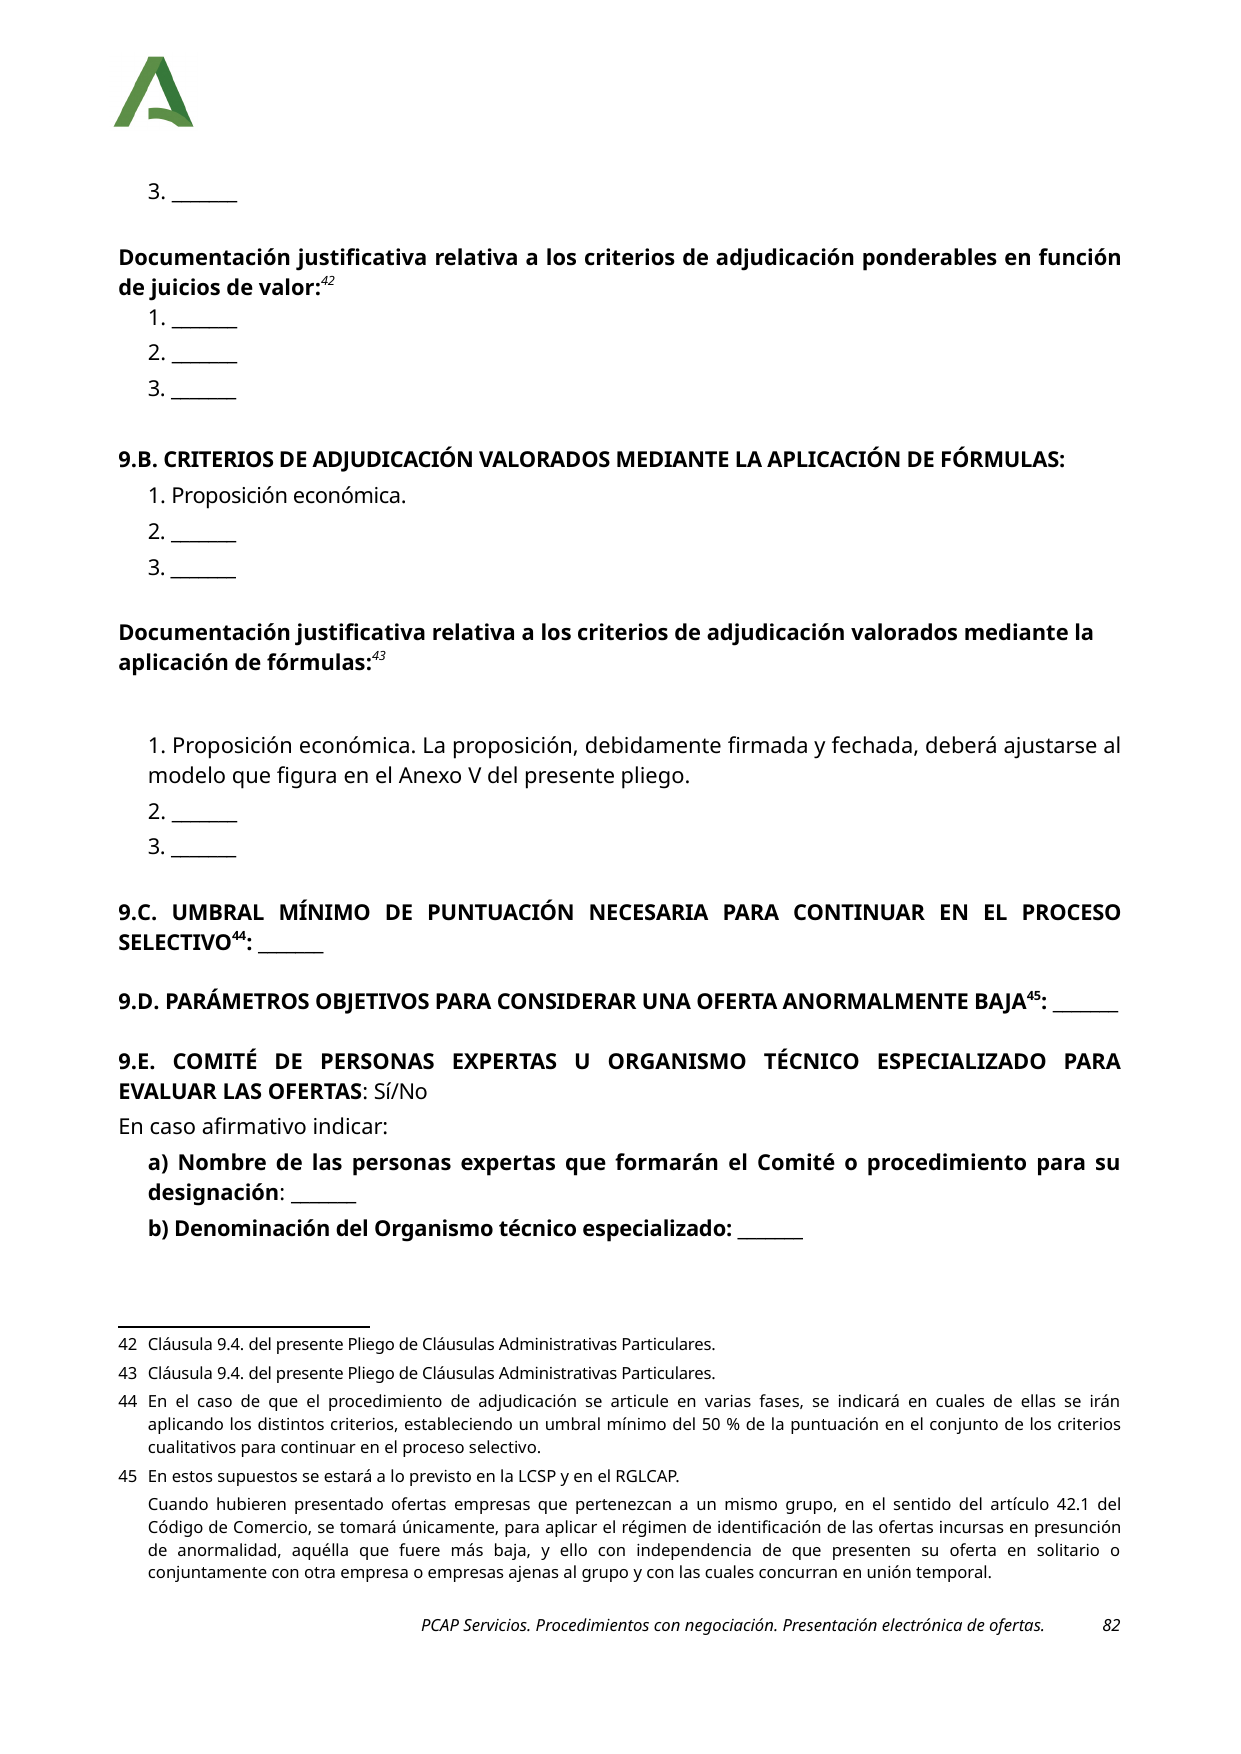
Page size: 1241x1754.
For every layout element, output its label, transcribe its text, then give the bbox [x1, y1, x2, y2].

text 9.C. UMBRAL MÍNIMO DE PUNTUACIÓN NECESARIA PARA CONTINUAR EN EL PROCESO SELECTIVO: _______ [118, 897, 1122, 956]
text 9.B. CRITERIOS DE ADJUDICACIÓN VALORADOS MEDIANTE LA APLICACIÓN DE FÓRMULAS: [118, 444, 1122, 474]
text 2. _______ [148, 796, 1122, 825]
text Cláusula 9.4. del presente Pliego de Cláusulas Administrativas Particulares. [118, 1333, 1122, 1356]
text En caso afirmativo indicar: [118, 1111, 1122, 1141]
text Documentación justificativa relativa a los criterios de adjudicación valorados mediante la aplicación de fórmulas: [118, 617, 1122, 677]
text Cuando hubieren presentado ofertas empresas que pertenezcan a un mismo grupo, en el sentido del artículo 42.1 del Código de Comercio, se tomará únicamente, para aplicar el régimen de identificación de las ofertas incursas en presunción de anormalidad, aquélla que fuere más baja, y ello con independencia de que presenten su oferta en solitario o conjuntamente con otra empresa o empresas ajenas al grupo y con las cuales concurran en unión temporal. [118, 1493, 1122, 1584]
picture [109, 52, 198, 131]
text a) Nombre de las personas expertas que formarán el Comité o procedimiento para su designación: _______ [148, 1147, 1122, 1207]
text 1. Proposición económica. [148, 480, 1122, 510]
text Documentación justificativa relativa a los criterios de adjudicación ponderables en función de juicios de valor: [118, 242, 1122, 301]
text 2. _______ [148, 516, 1122, 546]
text 3. _______ [148, 176, 1122, 206]
text 1. Proposición económica. La proposición, debidamente firmada y fechada, deberá ajustarse al modelo que figura en el Anexo V del presente pliego. [148, 730, 1122, 790]
text 9.E. COMITÉ DE PERSONAS EXPERTAS U ORGANISMO TÉCNICO ESPECIALIZADO PARA EVALUAR LAS OFERTAS: Sí/No [118, 1046, 1122, 1105]
text Cláusula 9.4. del presente Pliego de Cláusulas Administrativas Particulares. [118, 1361, 1122, 1384]
text 1. _______ [148, 301, 1122, 331]
text 9.D. PARÁMETROS OBJETIVOS PARA CONSIDERAR UNA OFERTA ANORMALMENTE BAJA: _______ [118, 986, 1122, 1016]
text 3. _______ [148, 552, 1122, 581]
text 3. _______ [148, 373, 1122, 403]
text b) Denominación del Organismo técnico especializado: _______ [148, 1213, 1122, 1242]
text 2. _______ [148, 337, 1122, 367]
text En el caso de que el procedimiento de adjudicación se articule en varias fases, se indicará en cuales de ellas se irán aplicando los distintos criterios, estableciendo un umbral mínimo del 50 % de la puntuación en el conjunto de los criterios cualitativos para continuar en el proceso selectivo. [118, 1390, 1122, 1458]
text En estos supuestos se estará a lo previsto en la LCSP y en el RGLCAP. [118, 1464, 1122, 1487]
text 3. _______ [148, 831, 1122, 861]
